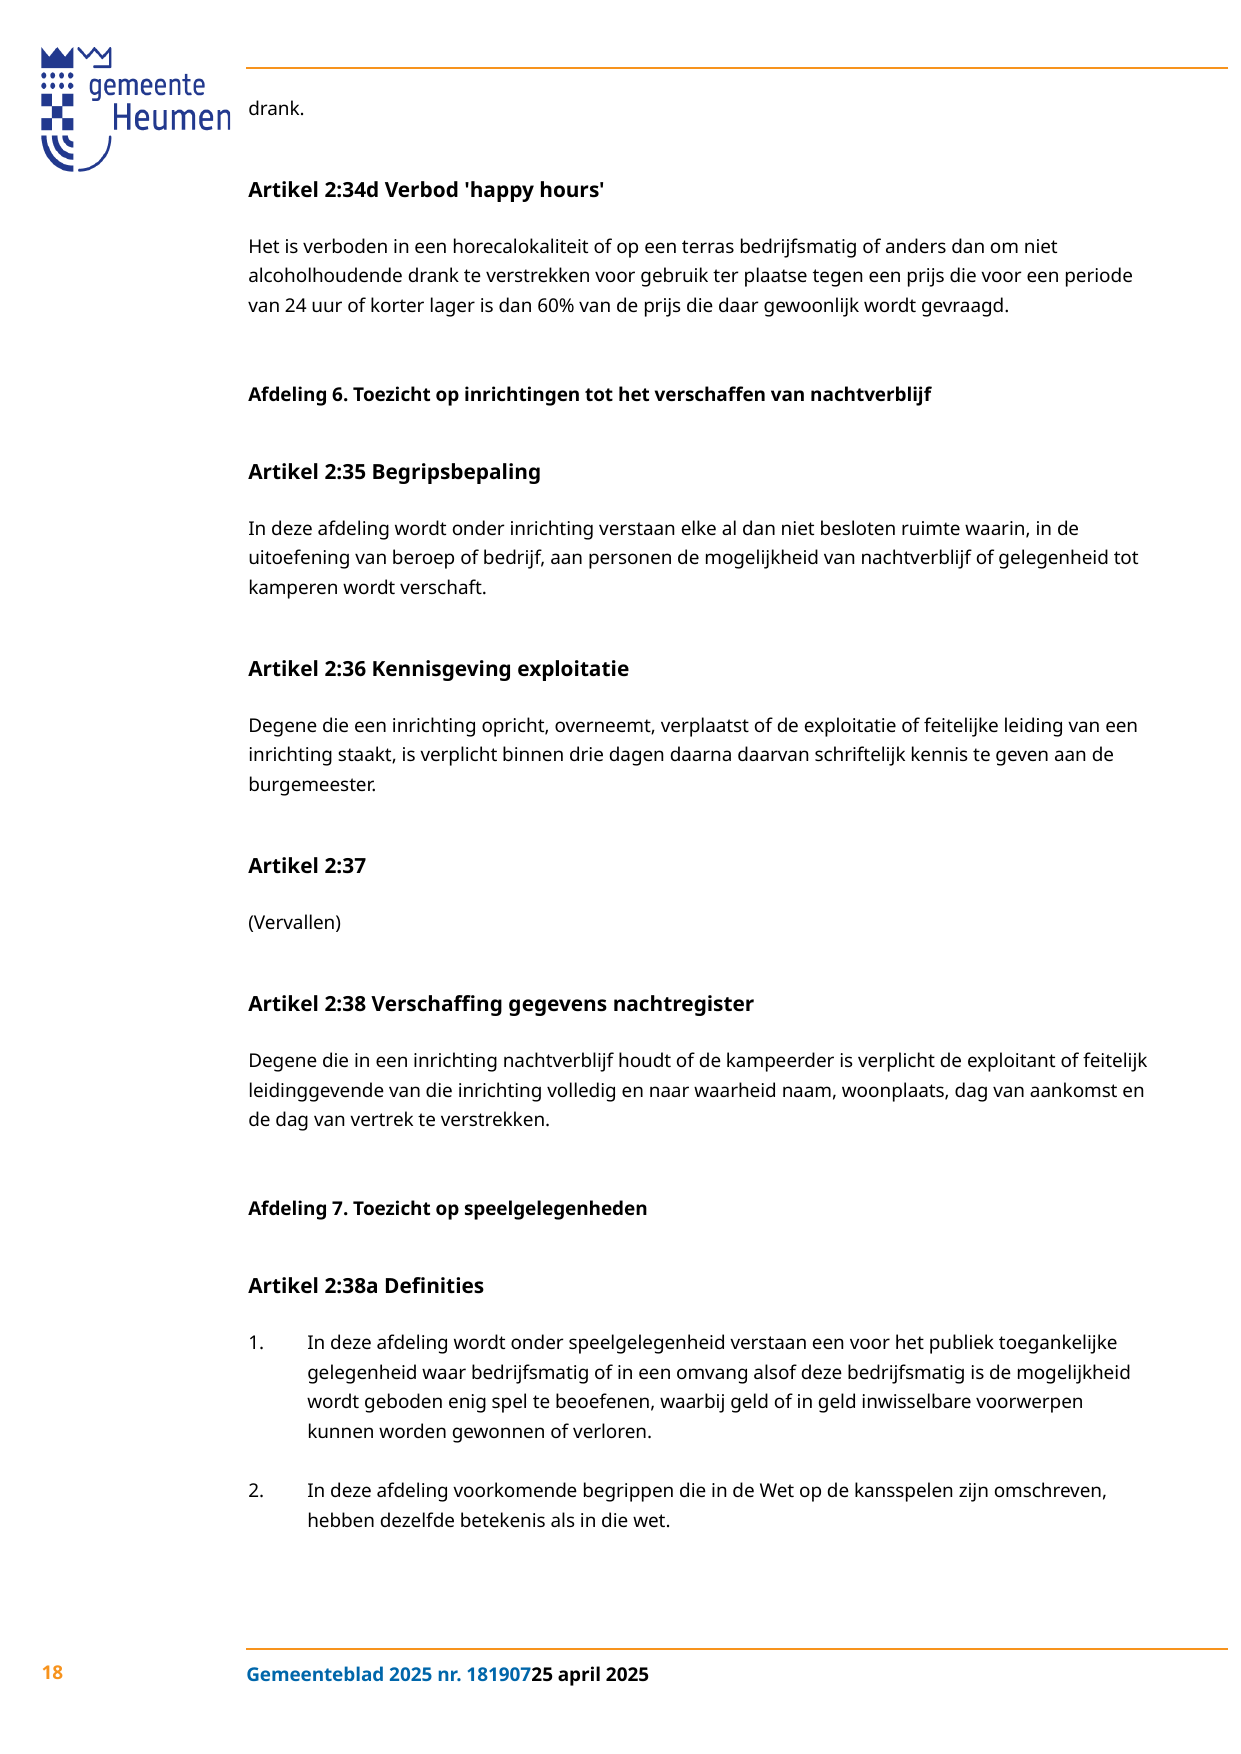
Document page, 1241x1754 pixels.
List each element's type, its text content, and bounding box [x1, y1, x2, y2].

text Artikel 2:38 Verschaffing gegevens nachtregister [248, 989, 1152, 1018]
text Artikel 2:35 Begripsbepaling [248, 457, 1152, 485]
picture [41, 47, 231, 172]
text Degene die een inrichting opricht, overneemt, verplaatst of de exploitatie of feitelijke leiding van een inrichting staakt, is verplicht binnen drie dagen daarna daarvan schriftelijk kennis te geven aan de burgemeester. [248, 712, 1152, 797]
text Degene die in een inrichting nachtverblijf houdt of de kampeerder is verplicht de exploitant of feitelijk leidinggevende van die inrichting volledig en naar waarheid naam, woonplaats, dag van aankomst en de dag van vertrek te verstrekken. [248, 1047, 1152, 1132]
text Het is verboden in een horecalokaliteit of op een terras bedrijfsmatig of anders dan om niet alcoholhoudende drank te verstrekken voor gebruik ter plaatse tegen een prijs die voor een periode van 24 uur of korter lager is dan 60% van de prijs die daar gewoonlijk wordt gevraagd. [248, 233, 1152, 318]
text (Vervallen) [248, 909, 1152, 935]
text Artikel 2:38a Definities [248, 1271, 1152, 1300]
list In deze afdeling wordt onder speelgelegenheid verstaan een voor het publiek toegankelijke gelegenheid waar bedrijfsmatig of in een omvang alsof deze bedrijfsmatig is de mogelijkheid wordt geboden enig spel te beoefenen, waarbij geld of in geld inwisselbare voorwerpen kunnen worden gewonnen of verloren. [248, 1329, 1152, 1444]
text Artikel 2:36 Kennisgeving exploitatie [248, 654, 1152, 682]
text Afdeling 6. Toezicht op inrichtingen tot het verschaffen van nachtverblijf [248, 381, 1152, 406]
text Afdeling 7. Toezicht op speelgelegenheden [248, 1195, 1152, 1221]
list In deze afdeling voorkomende begrippen die in de Wet op de kansspelen zijn omschreven, hebben dezelfde betekenis als in die wet. [248, 1477, 1152, 1533]
text In deze afdeling wordt onder inrichting verstaan elke al dan niet besloten ruimte waarin, in de uitoefening van beroep of bedrijf, aan personen de mogelijkheid van nachtverblijf of gelegenheid tot kamperen wordt verschaft. [248, 515, 1152, 600]
text Artikel 2:37 [248, 851, 1152, 880]
text drank. [248, 95, 1152, 121]
text Artikel 2:34d Verbod 'happy hours' [248, 175, 1152, 203]
